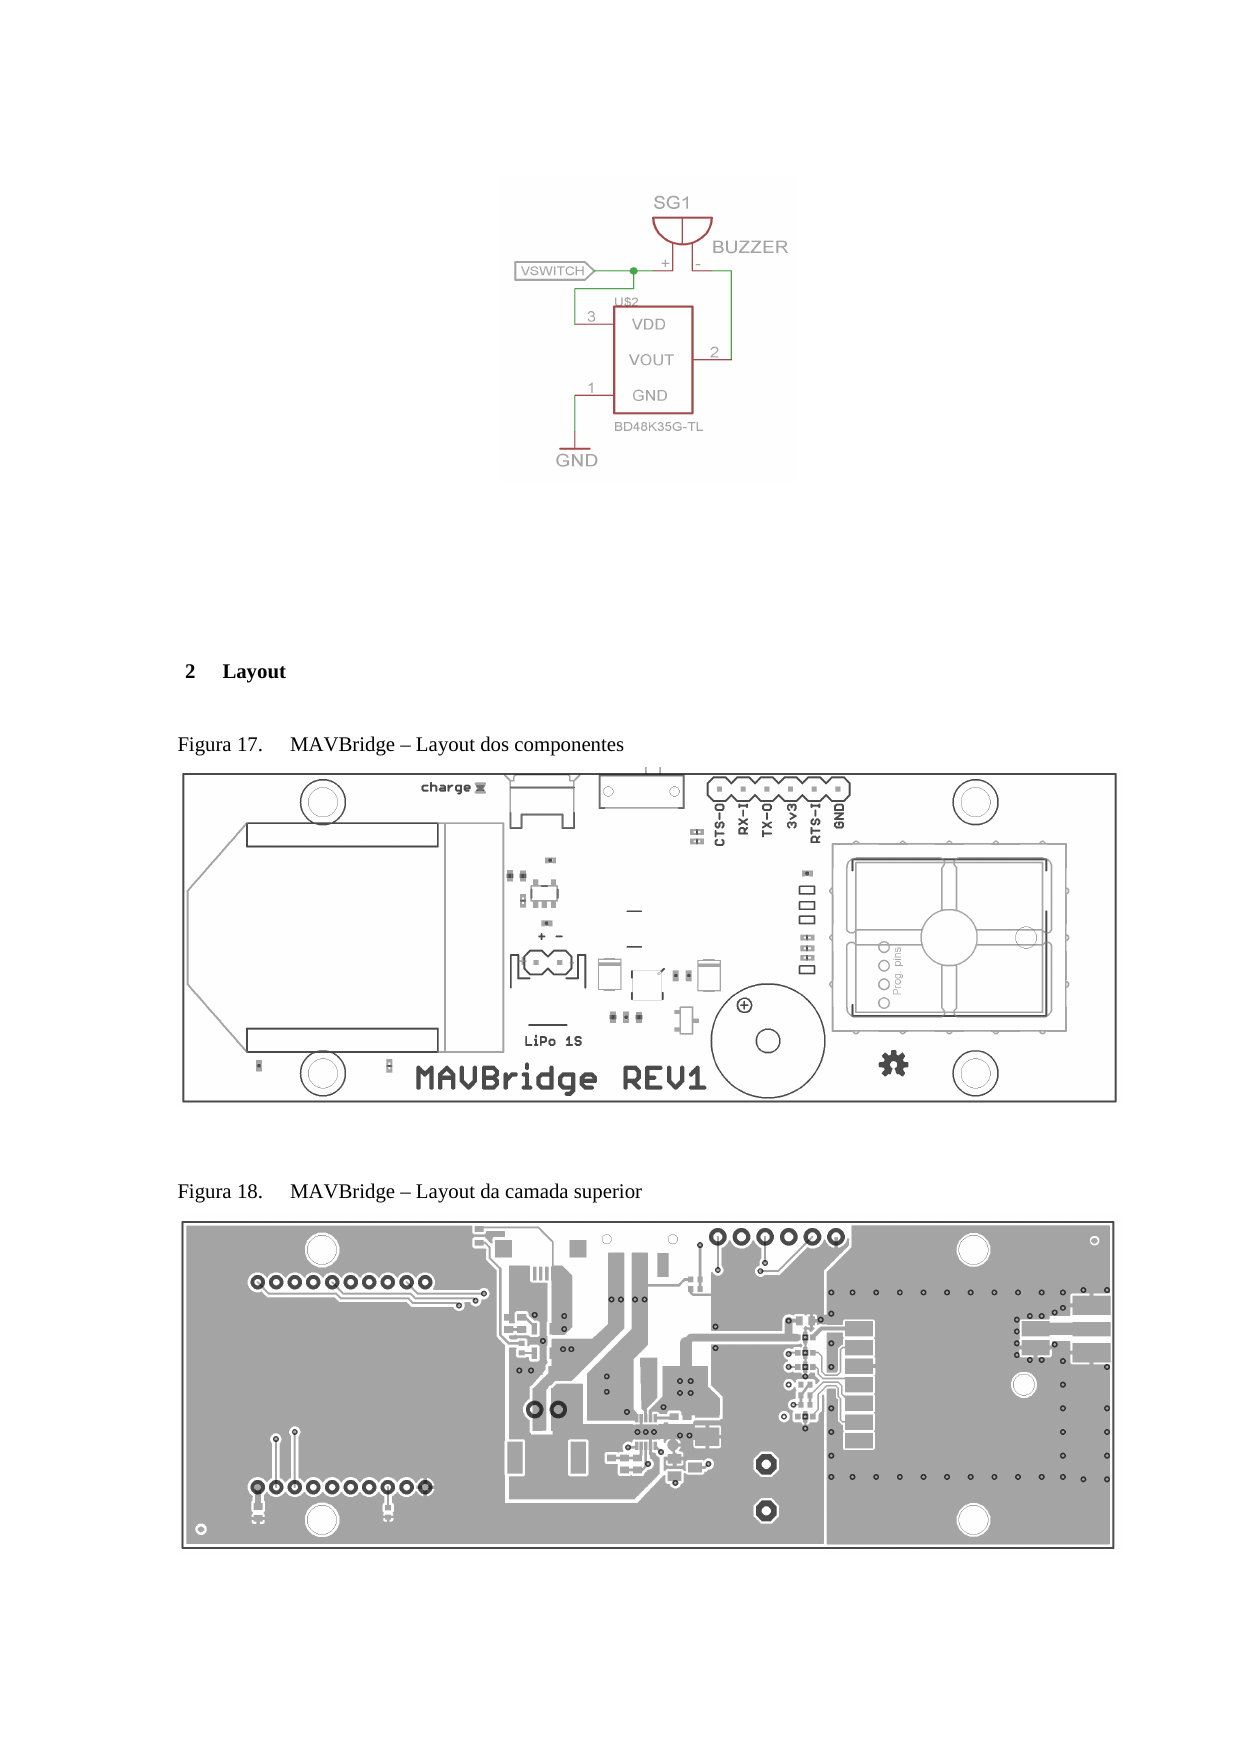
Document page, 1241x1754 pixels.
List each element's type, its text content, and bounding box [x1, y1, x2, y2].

list MAVBridge – Layout da camada superior [177, 1178, 1121, 1203]
picture [177, 1214, 1122, 1555]
list Layout [185, 659, 1121, 683]
picture [500, 177, 799, 482]
list MAVBridge – Layout dos componentes [177, 732, 1121, 756]
picture [177, 767, 1122, 1107]
